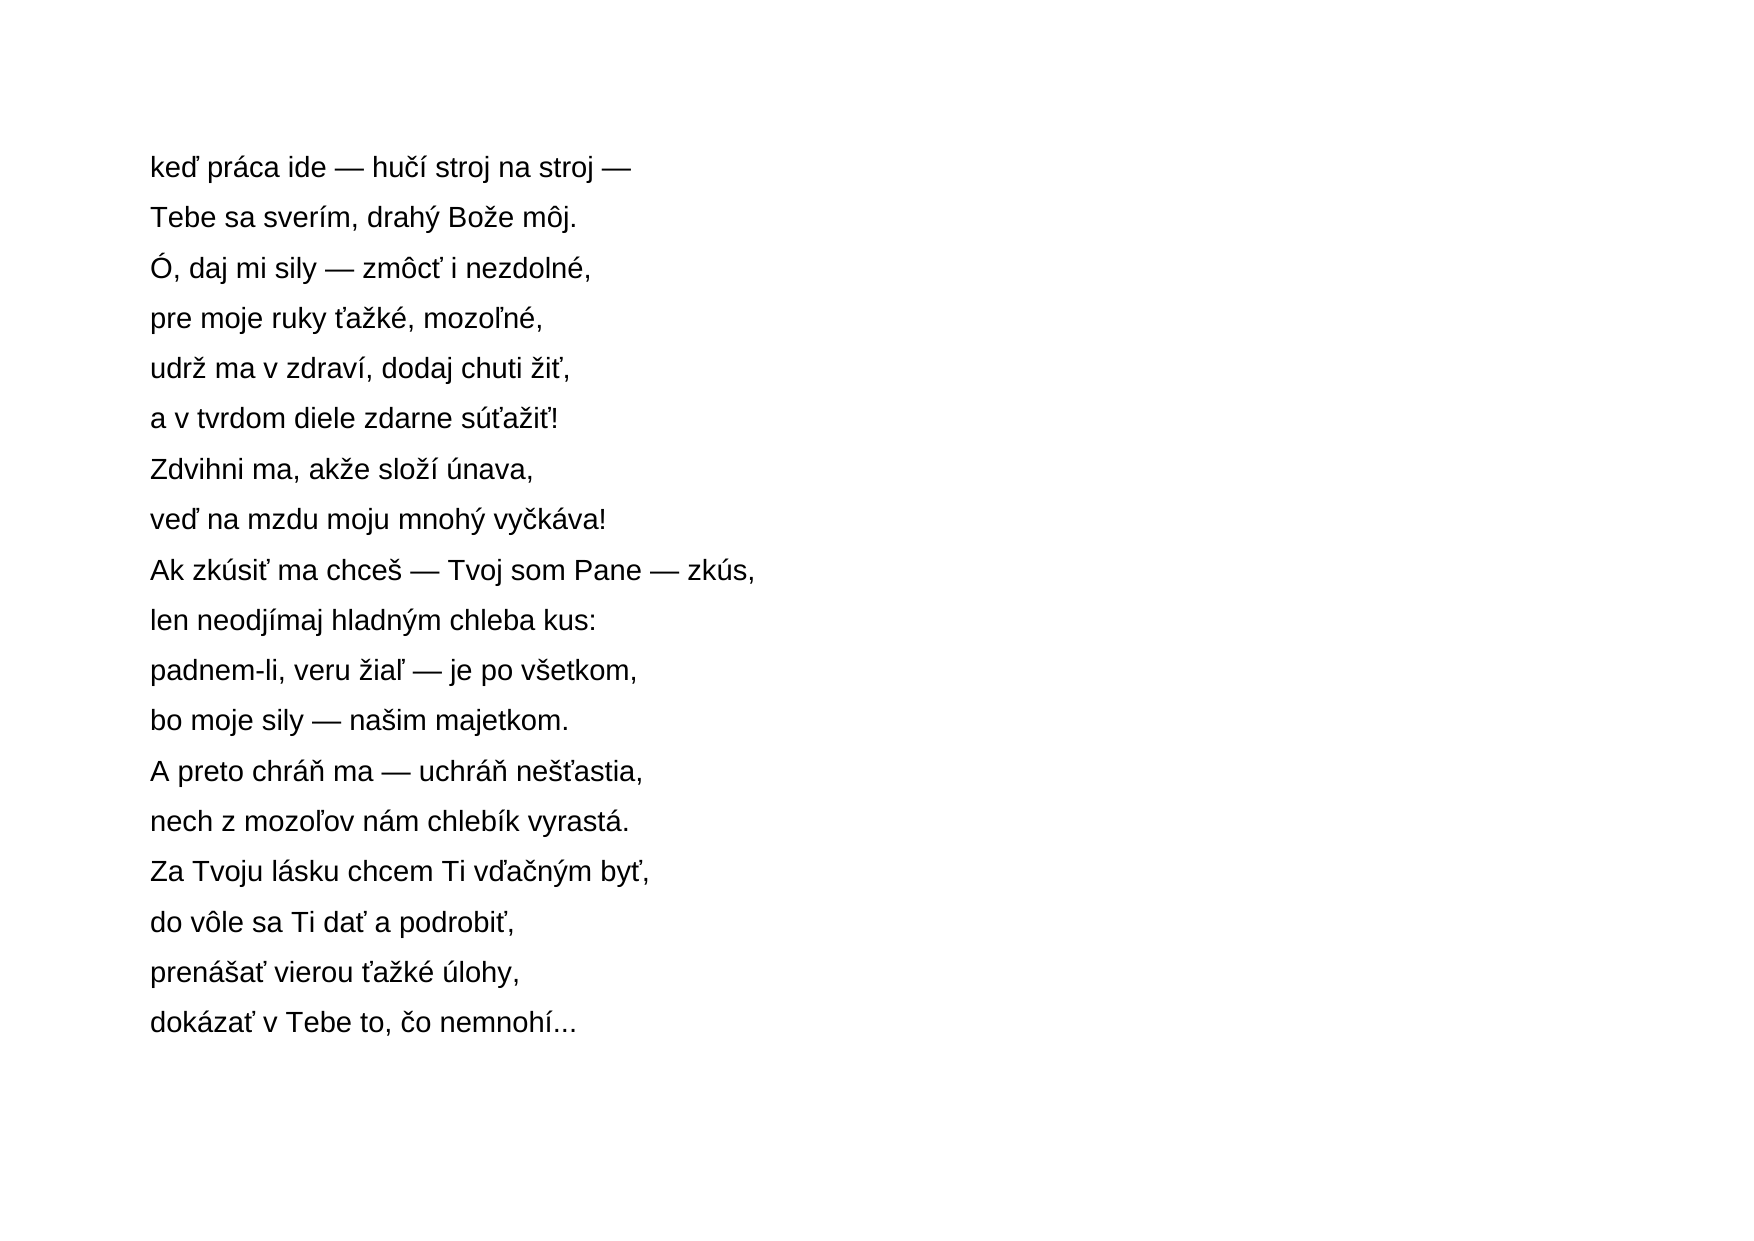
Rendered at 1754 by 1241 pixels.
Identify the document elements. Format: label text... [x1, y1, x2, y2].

text Tebe sa sverím, drahý Bože môj. [150, 200, 1243, 234]
text bo moje sily — našim majetkom. [150, 703, 1243, 737]
text A preto chráň ma — uchráň nešťastia, [150, 754, 1243, 787]
text Ak zkúsiť ma chceš — Tvoj som Pane — zkús, [150, 552, 1243, 586]
text a v tvrdom diele zdarne súťažiť! [150, 402, 1243, 435]
text Za Tvoju lásku chcem Ti vďačným byť, [150, 854, 1243, 888]
text Ó, daj mi sily — zmôcť i nezdolné, [150, 251, 1243, 284]
text nech z mozoľov nám chlebík vyrastá. [150, 804, 1243, 838]
text udrž ma v zdraví, dodaj chuti žiť, [150, 351, 1243, 385]
text dokázať v Tebe to, čo nemnohí... [150, 1005, 1243, 1039]
text keď práca ide — hučí stroj na stroj — [150, 150, 1243, 183]
text len neodjímaj hladným chleba kus: [150, 603, 1243, 636]
text pre moje ruky ťažké, mozoľné, [150, 301, 1243, 334]
text veď na mzdu moju mnohý vyčkáva! [150, 502, 1243, 536]
text padnem-li, veru žiaľ — je po všetkom, [150, 653, 1243, 687]
text Zdvihni ma, akže složí únava, [150, 452, 1243, 485]
text do vôle sa Ti dať a podrobiť, [150, 905, 1243, 938]
text prenášať vierou ťažké úlohy, [150, 955, 1243, 988]
